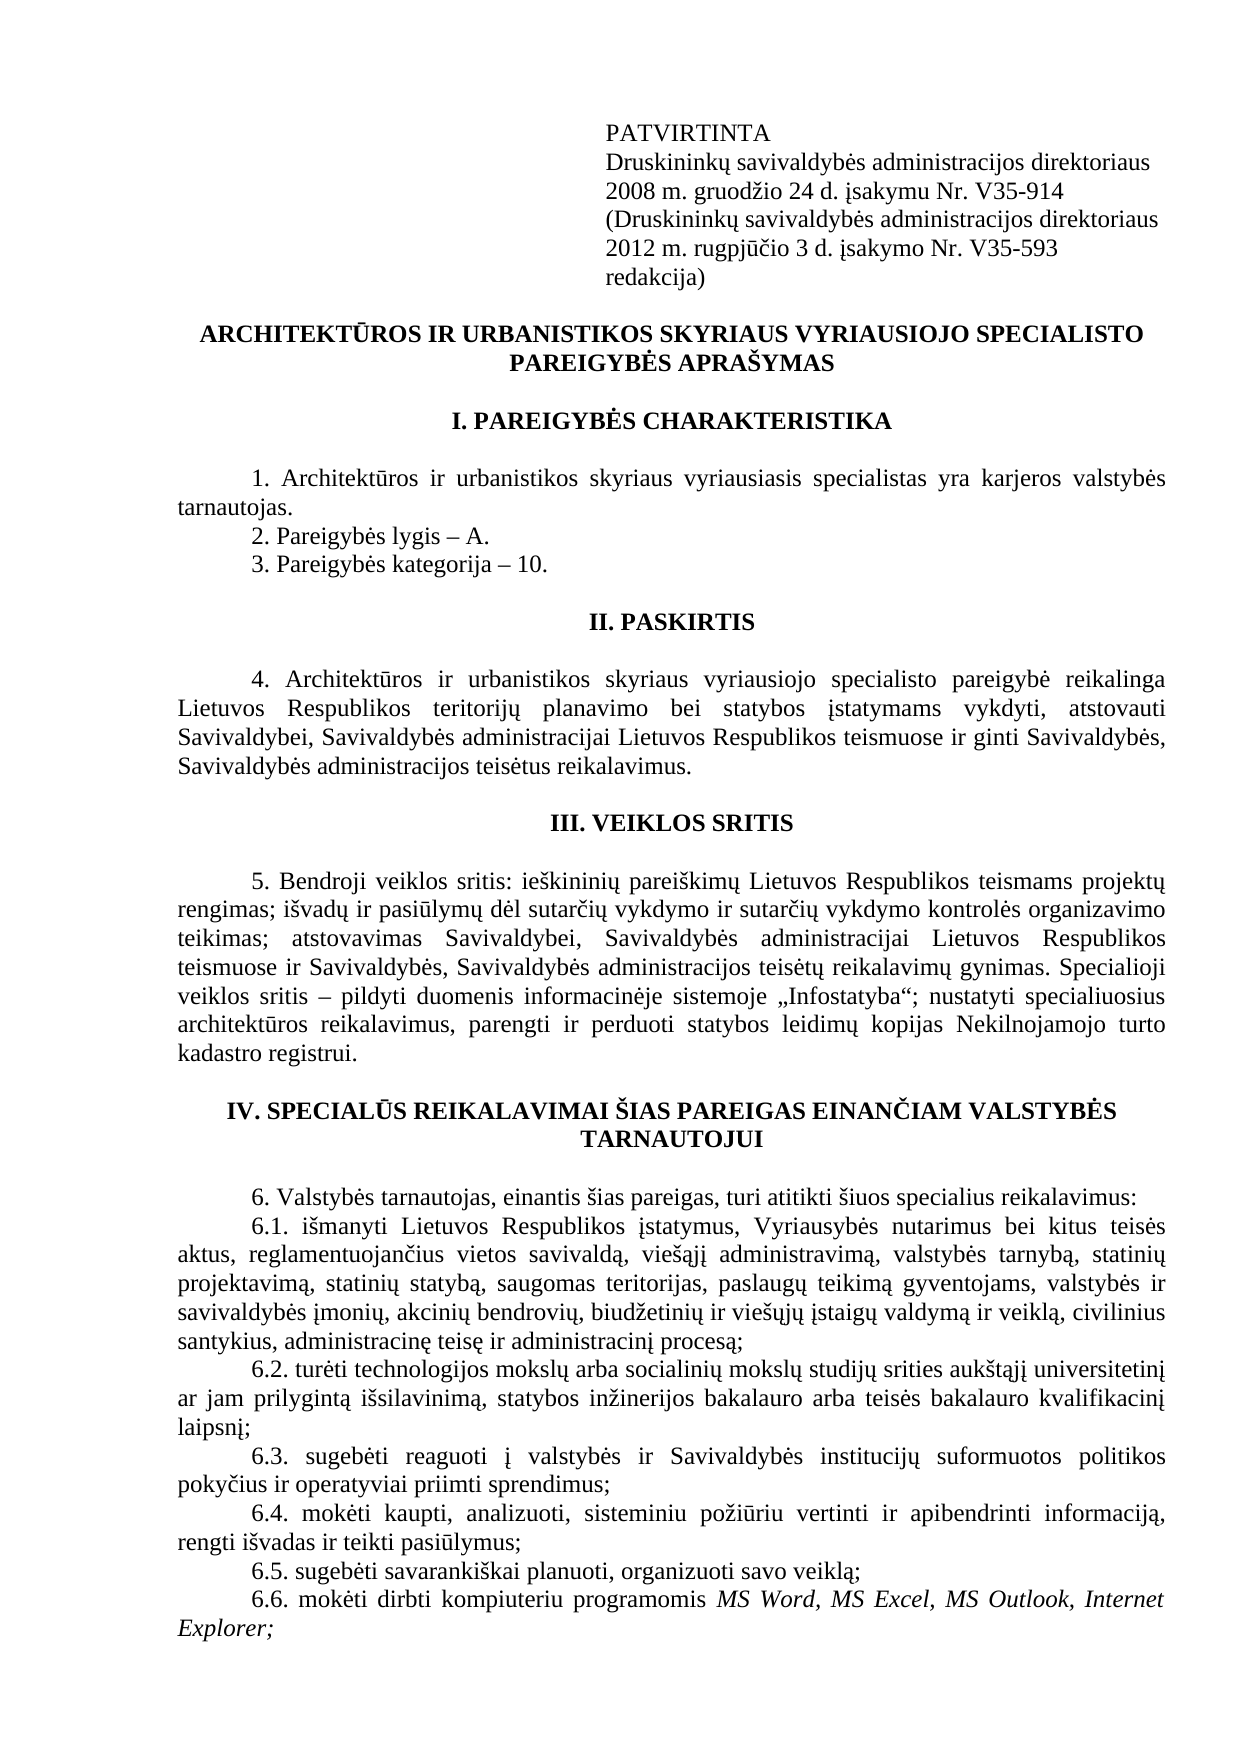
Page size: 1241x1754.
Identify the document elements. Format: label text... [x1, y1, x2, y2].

text 2008 m. gruodžio 24 d. įsakymu Nr. V35-914 [177, 176, 1167, 204]
text 6.6. mokėti dirbti kompiuteriu programomis MS Word, MS Excel, MS Outlook, Internet Explorer; [177, 1584, 1167, 1642]
text 5. Bendroji veiklos sritis: ieškininių pareiškimų Lietuvos Respublikos teismams projektų rengimas; išvadų ir pasiūlymų dėl sutarčių vykdymo ir sutarčių vykdymo kontrolės organizavimo teikimas; atstovavimas Savivaldybei, Savivaldybės administracijai Lietuvos Respublikos teismuose ir Savivaldybės, Savivaldybės administracijos teisėtų reikalavimų gynimas. Specialioji veiklos sritis – pildyti duomenis informacinėje sistemoje „Infostatyba“; nustatyti specialiuosius architektūros reikalavimus, parengti ir perduoti statybos leidimų kopijas Nekilnojamojo turto kadastro registrui. [177, 866, 1167, 1067]
text I. PAREIGYBĖS CHARAKTERISTIKA [177, 406, 1167, 434]
text 6.3. sugebėti reaguoti į valstybės ir Savivaldybės institucijų suformuotos politikos pokyčius ir operatyviai priimti sprendimus; [177, 1441, 1167, 1498]
text redakcija) [177, 262, 1167, 291]
text 4. Architektūros ir urbanistikos skyriaus vyriausiojo specialisto pareigybė reikalinga Lietuvos Respublikos teritorijų planavimo bei statybos įstatymams vykdyti, atstovauti Savivaldybei, Savivaldybės administracijai Lietuvos Respublikos teismuose ir ginti Savivaldybės, Savivaldybės administracijos teisėtus reikalavimus. [177, 664, 1167, 779]
text 1. Architektūros ir urbanistikos skyriaus vyriausiasis specialistas yra karjeros valstybės tarnautojas. [177, 463, 1167, 521]
text 6. Valstybės tarnautojas, einantis šias pareigas, turi atitikti šiuos specialius reikalavimus: [177, 1182, 1167, 1211]
text IV. SPECIALŪS REIKALAVIMAI ŠIAS PAREIGAS EINANČIAM VALSTYBĖS TARNAUTOJUI [177, 1096, 1167, 1153]
text 6.5. sugebėti savarankiškai planuoti, organizuoti savo veiklą; [177, 1556, 1167, 1584]
text 2012 m. rugpjūčio 3 d. įsakymo Nr. V35-593 [177, 233, 1167, 262]
text 3. Pareigybės kategorija – 10. [177, 549, 1167, 578]
text II. PASKIRTIS [177, 607, 1167, 636]
text Druskininkų savivaldybės administracijos direktoriaus [177, 147, 1167, 176]
text (Druskininkų savivaldybės administracijos direktoriaus [177, 204, 1167, 233]
text 6.4. mokėti kaupti, analizuoti, sisteminiu požiūriu vertinti ir apibendrinti informaciją, rengti išvadas ir teikti pasiūlymus; [177, 1498, 1167, 1556]
text 6.2. turėti technologijos mokslų arba socialinių mokslų studijų srities aukštąjį universitetinį ar jam prilygintą išsilavinimą, statybos inžinerijos bakalauro arba teisės bakalauro kvalifikacinį laipsnį; [177, 1354, 1167, 1441]
text ARCHITEKTŪROS IR URBANISTIKOS SKYRIAUS VYRIAUSIOJO SPECIALISTO PAREIGYBĖS APRAŠYMAS [177, 319, 1167, 377]
text III. VEIKLOS SRITIS [177, 808, 1167, 837]
text 6.1. išmanyti Lietuvos Respublikos įstatymus, Vyriausybės nutarimus bei kitus teisės aktus, reglamentuojančius vietos savivaldą, viešąjį administravimą, valstybės tarnybą, statinių projektavimą, statinių statybą, saugomas teritorijas, paslaugų teikimą gyventojams, valstybės ir savivaldybės įmonių, akcinių bendrovių, biudžetinių ir viešųjų įstaigų valdymą ir veiklą, civilinius santykius, administracinę teisę ir administracinį procesą; [177, 1211, 1167, 1354]
text PATVIRTINTA [177, 118, 1167, 147]
text 2. Pareigybės lygis – A. [177, 521, 1167, 549]
